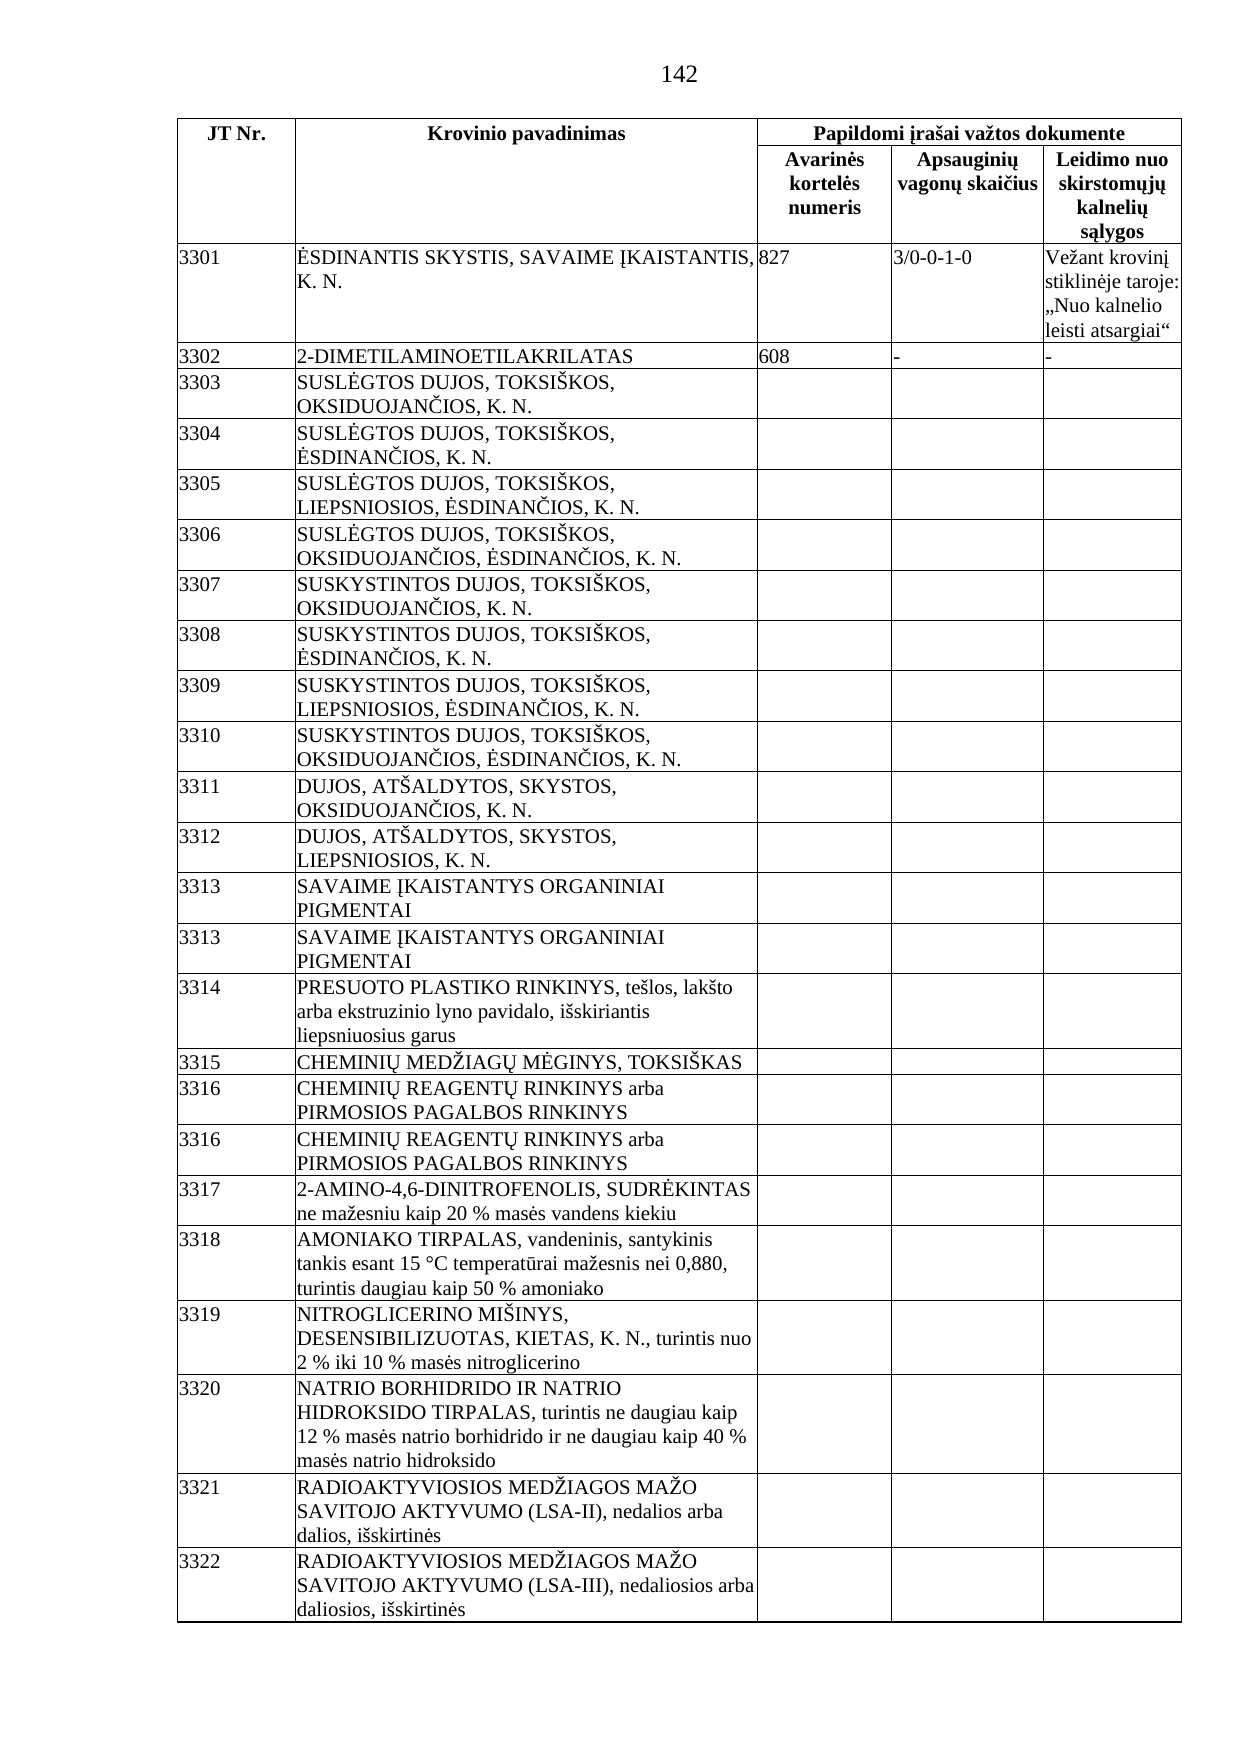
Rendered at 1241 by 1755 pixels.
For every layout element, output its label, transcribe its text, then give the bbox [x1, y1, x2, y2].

table_cell 2-AMINO-4,6-DINITROFENOLIS, SUDRĖKINTAS ne mažesniu kaip 20 % masės vandens kiekiu [296, 1176, 757, 1225]
table_cell Avarinės kortelės numeris [758, 146, 891, 243]
table_cell 3302 [178, 343, 295, 368]
table_cell SUSLĖGTOS DUJOS, TOKSIŠKOS, OKSIDUOJANČIOS, ĖSDINANČIOS, K. N. [296, 520, 757, 569]
table_cell 3312 [178, 823, 295, 872]
table_cell CHEMINIŲ REAGENTŲ RINKINYS arba PIRMOSIOS PAGALBOS RINKINYS [296, 1075, 757, 1124]
table_cell [892, 621, 1043, 670]
table_cell RADIOAKTYVIOSIOS MEDŽIAGOS MAŽO SAVITOJO AKTYVUMO (LSA-III), nedaliosios arba daliosios, išskirtinės [296, 1548, 757, 1621]
table_cell [892, 1548, 1043, 1621]
table_cell 3303 [178, 369, 295, 418]
table_cell SUSLĖGTOS DUJOS, TOKSIŠKOS, OKSIDUOJANČIOS, K. N. [296, 369, 757, 418]
table_cell [1044, 1125, 1181, 1174]
table_cell [1044, 1226, 1181, 1299]
table_cell [758, 1075, 891, 1124]
table_cell [758, 419, 891, 469]
table_cell [1044, 671, 1181, 721]
table_cell [1044, 1301, 1181, 1374]
table_header Krovinio pavadinimas [296, 119, 757, 243]
table_cell 3315 [178, 1049, 295, 1074]
table_cell ĖSDINANTIS SKYSTIS, SAVAIME ĮKAISTANTIS, K. N. [296, 244, 757, 342]
table_cell CHEMINIŲ MEDŽIAGŲ MĖGINYS, TOKSIŠKAS [296, 1049, 757, 1074]
table_cell 3320 [178, 1375, 295, 1472]
table_cell [1044, 823, 1181, 872]
table_cell SAVAIME ĮKAISTANTYS ORGANINIAI PIGMENTAI [296, 873, 757, 922]
table_cell 827 [758, 244, 891, 342]
table_cell [892, 419, 1043, 469]
table_cell 3301 [178, 244, 295, 342]
table_cell [892, 924, 1043, 973]
table_cell [1044, 1375, 1181, 1472]
table_cell NITROGLICERINO MIŠINYS, DESENSIBILIZUOTAS, KIETAS, K. N., turintis nuo 2 % iki 10 % masės nitroglicerino [296, 1301, 757, 1374]
table_cell Vežant krovinį stiklinėje taroje: „Nuo kalnelio leisti atsargiai“ [1044, 244, 1181, 342]
table_cell 3316 [178, 1125, 295, 1174]
table_cell [892, 470, 1043, 519]
table_cell [892, 1075, 1043, 1124]
table_cell [758, 873, 891, 922]
table_cell [892, 873, 1043, 922]
table_cell [758, 823, 891, 872]
table_cell [892, 1049, 1043, 1074]
table_cell [758, 1548, 891, 1621]
table_cell [1044, 369, 1181, 418]
table_cell SUSKYSTINTOS DUJOS, TOKSIŠKOS, ĖSDINANČIOS, K. N. [296, 621, 757, 670]
table_cell [758, 924, 891, 973]
table_cell [758, 1375, 891, 1472]
table_cell 3307 [178, 571, 295, 620]
table_cell 3308 [178, 621, 295, 670]
table_cell DUJOS, ATŠALDYTOS, SKYSTOS, OKSIDUOJANČIOS, K. N. [296, 772, 757, 822]
table_cell 3305 [178, 470, 295, 519]
table_header JT Nr. [178, 119, 295, 243]
table_cell [758, 1176, 891, 1225]
table_cell [1044, 1474, 1181, 1547]
table_cell 3317 [178, 1176, 295, 1225]
table_cell [758, 671, 891, 721]
table_cell 608 [758, 343, 891, 368]
table_cell [892, 1125, 1043, 1174]
table_cell CHEMINIŲ REAGENTŲ RINKINYS arba PIRMOSIOS PAGALBOS RINKINYS [296, 1125, 757, 1174]
table_cell [1044, 1176, 1181, 1225]
table_cell 3318 [178, 1226, 295, 1299]
table_cell 3313 [178, 873, 295, 922]
table_cell [1044, 924, 1181, 973]
table_cell [892, 369, 1043, 418]
table_cell [1044, 419, 1181, 469]
table_cell RADIOAKTYVIOSIOS MEDŽIAGOS MAŽO SAVITOJO AKTYVUMO (LSA-II), nedalios arba dalios, išskirtinės [296, 1474, 757, 1547]
table_cell [758, 470, 891, 519]
table_cell [892, 1301, 1043, 1374]
table_cell 3310 [178, 722, 295, 771]
table_cell [1044, 621, 1181, 670]
table_cell [758, 1474, 891, 1547]
table_cell [892, 1474, 1043, 1547]
table_cell Apsauginių vagonų skaičius [892, 146, 1043, 243]
table_cell [1044, 1049, 1181, 1074]
table_cell PRESUOTO PLASTIKO RINKINYS, tešlos, lakšto arba ekstruzinio lyno pavidalo, išskiriantis liepsniuosius garus [296, 974, 757, 1047]
table_cell [1044, 873, 1181, 922]
table_cell [892, 722, 1043, 771]
table_cell 3313 [178, 924, 295, 973]
table_cell [758, 571, 891, 620]
table_cell [758, 974, 891, 1047]
table_cell Leidimo nuo skirstomųjų kalnelių sąlygos [1044, 146, 1181, 243]
table_cell [758, 520, 891, 569]
table_cell - [1044, 343, 1181, 368]
table_cell [1044, 974, 1181, 1047]
table_cell 3316 [178, 1075, 295, 1124]
table_cell [1044, 1075, 1181, 1124]
table_cell NATRIO BORHIDRIDO IR NATRIO HIDROKSIDO TIRPALAS, turintis ne daugiau kaip 12 % masės natrio borhidrido ir ne daugiau kaip 40 % masės natrio hidroksido [296, 1375, 757, 1472]
table_cell SUSKYSTINTOS DUJOS, TOKSIŠKOS, OKSIDUOJANČIOS, ĖSDINANČIOS, K. N. [296, 722, 757, 771]
table_cell SAVAIME ĮKAISTANTYS ORGANINIAI PIGMENTAI [296, 924, 757, 973]
table_cell [892, 823, 1043, 872]
table_cell [758, 1125, 891, 1174]
table_cell SUSLĖGTOS DUJOS, TOKSIŠKOS, LIEPSNIOSIOS, ĖSDINANČIOS, K. N. [296, 470, 757, 519]
table_cell [758, 772, 891, 822]
table_cell DUJOS, ATŠALDYTOS, SKYSTOS, LIEPSNIOSIOS, K. N. [296, 823, 757, 872]
table_cell AMONIAKO TIRPALAS, vandeninis, santykinis tankis esant 15 °C temperatūrai mažesnis nei 0,880, turintis daugiau kaip 50 % amoniako [296, 1226, 757, 1299]
table_cell [758, 722, 891, 771]
table_cell 3321 [178, 1474, 295, 1547]
table_cell 3311 [178, 772, 295, 822]
table_cell 3304 [178, 419, 295, 469]
table_cell [758, 1226, 891, 1299]
table_cell 3322 [178, 1548, 295, 1621]
table_cell [1044, 772, 1181, 822]
table_cell [1044, 520, 1181, 569]
table_cell [892, 520, 1043, 569]
table_cell [758, 369, 891, 418]
table_cell [1044, 722, 1181, 771]
table_cell SUSLĖGTOS DUJOS, TOKSIŠKOS, ĖSDINANČIOS, K. N. [296, 419, 757, 469]
table_header Papildomi įrašai važtos dokumente [758, 119, 1181, 144]
table_cell [892, 571, 1043, 620]
table_cell 3309 [178, 671, 295, 721]
table_cell [758, 1049, 891, 1074]
table_cell [892, 671, 1043, 721]
table_cell 3314 [178, 974, 295, 1047]
table_cell 2-DIMETILAMINOETILAKRILATAS [296, 343, 757, 368]
table_cell [758, 621, 891, 670]
table_cell [892, 974, 1043, 1047]
table_cell [892, 1176, 1043, 1225]
table_cell [892, 1226, 1043, 1299]
table_cell - [892, 343, 1043, 368]
table_cell [1044, 1548, 1181, 1621]
table_cell SUSKYSTINTOS DUJOS, TOKSIŠKOS, LIEPSNIOSIOS, ĖSDINANČIOS, K. N. [296, 671, 757, 721]
table_cell [758, 1301, 891, 1374]
table_cell [892, 1375, 1043, 1472]
table_cell [1044, 470, 1181, 519]
table_cell [1044, 571, 1181, 620]
table_cell SUSKYSTINTOS DUJOS, TOKSIŠKOS, OKSIDUOJANČIOS, K. N. [296, 571, 757, 620]
table_cell 3306 [178, 520, 295, 569]
table_cell 3319 [178, 1301, 295, 1374]
table_cell [892, 772, 1043, 822]
table_cell 3/0-0-1-0 [892, 244, 1043, 342]
